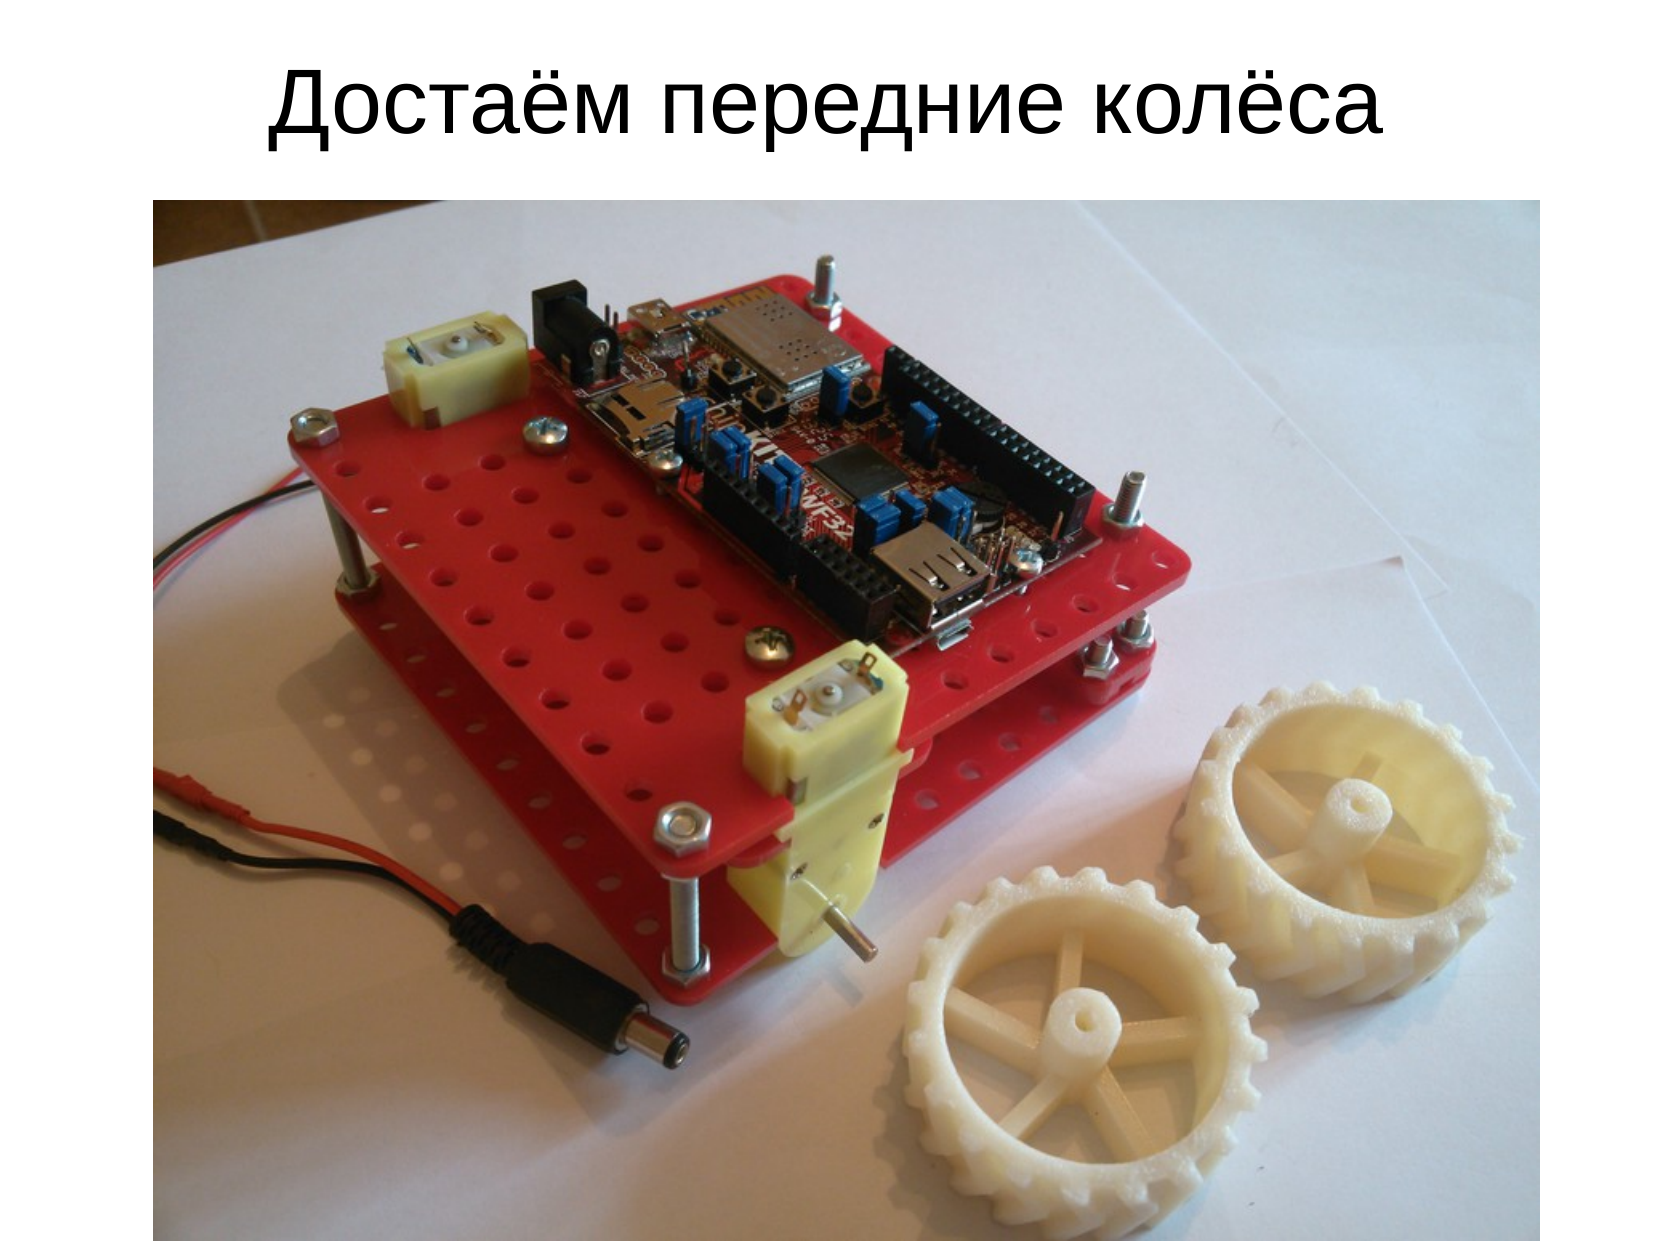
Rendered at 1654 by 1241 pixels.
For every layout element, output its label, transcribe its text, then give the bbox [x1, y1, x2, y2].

picture [153, 200, 1540, 1241]
title Достаём передние колёса [82, 43, 1571, 160]
